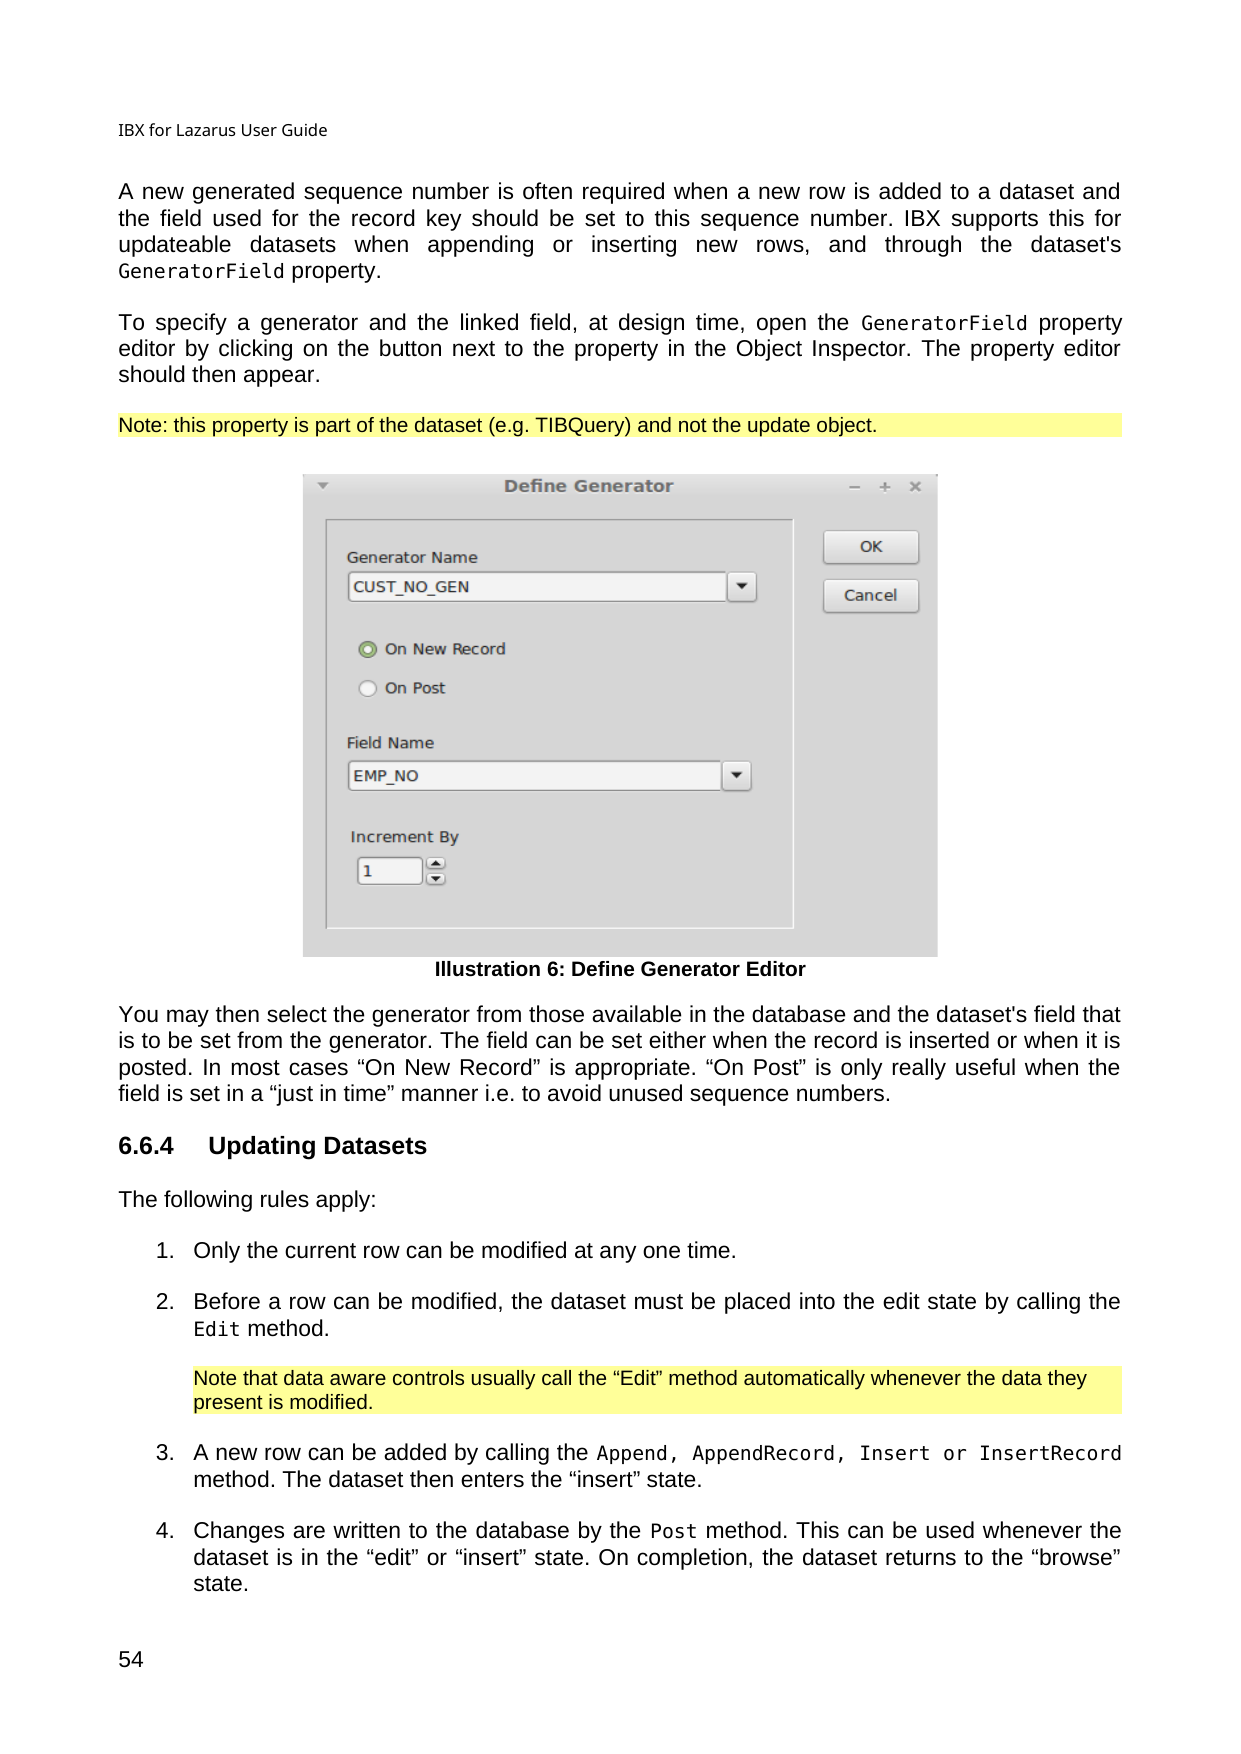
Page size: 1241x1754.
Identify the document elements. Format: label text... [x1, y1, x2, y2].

subtitle Updating Datasets [118, 1131, 1122, 1160]
text You may then select the generator from those available in the database and the dataset's field that is to be set from the generator. The field can be set either when the record is inserted or when it is posted. In most cases “On New Record” is appropriate. “On Post” is only really useful when the field is set in a “just in time” manner i.e. to avoid unused sequence numbers. [118, 462, 1122, 1106]
picture [302, 474, 938, 957]
text A new generated sequence number is often required when a new row is added to a dataset and the field used for the record key should be set to this sequence number. IBX supports this for updateable datasets when appending or inserting new rows, and through the dataset's GeneratorField property. [118, 178, 1122, 283]
text Illustration 6: Define Generator Editor [303, 957, 938, 981]
text The following rules apply: [118, 1186, 1122, 1212]
text Note that data aware controls usually call the “Edit” method automatically whenever the data they present is modified. [193, 1366, 1122, 1414]
list Changes are written to the database by the Post method. This can be used whenever the dataset is in the “edit” or “insert” state. On completion, the dataset returns to the “browse” state. [156, 1517, 1122, 1596]
text Note: this property is part of the dataset (e.g. TIBQuery) and not the update object. [118, 413, 1122, 437]
list A new row can be added by calling the Append, AppendRecord, Insert or InsertRecord method. The dataset then enters the “insert” state. [156, 1439, 1122, 1492]
list Only the current row can be modified at any one time. [156, 1237, 1122, 1263]
text To specify a generator and the linked field, at design time, open the GeneratorField property editor by clicking on the button next to the property in the Object Inspector. The property editor should then appear. [118, 308, 1122, 388]
list Before a row can be modified, the dataset must be placed into the edit state by calling the Edit method. [156, 1288, 1122, 1341]
